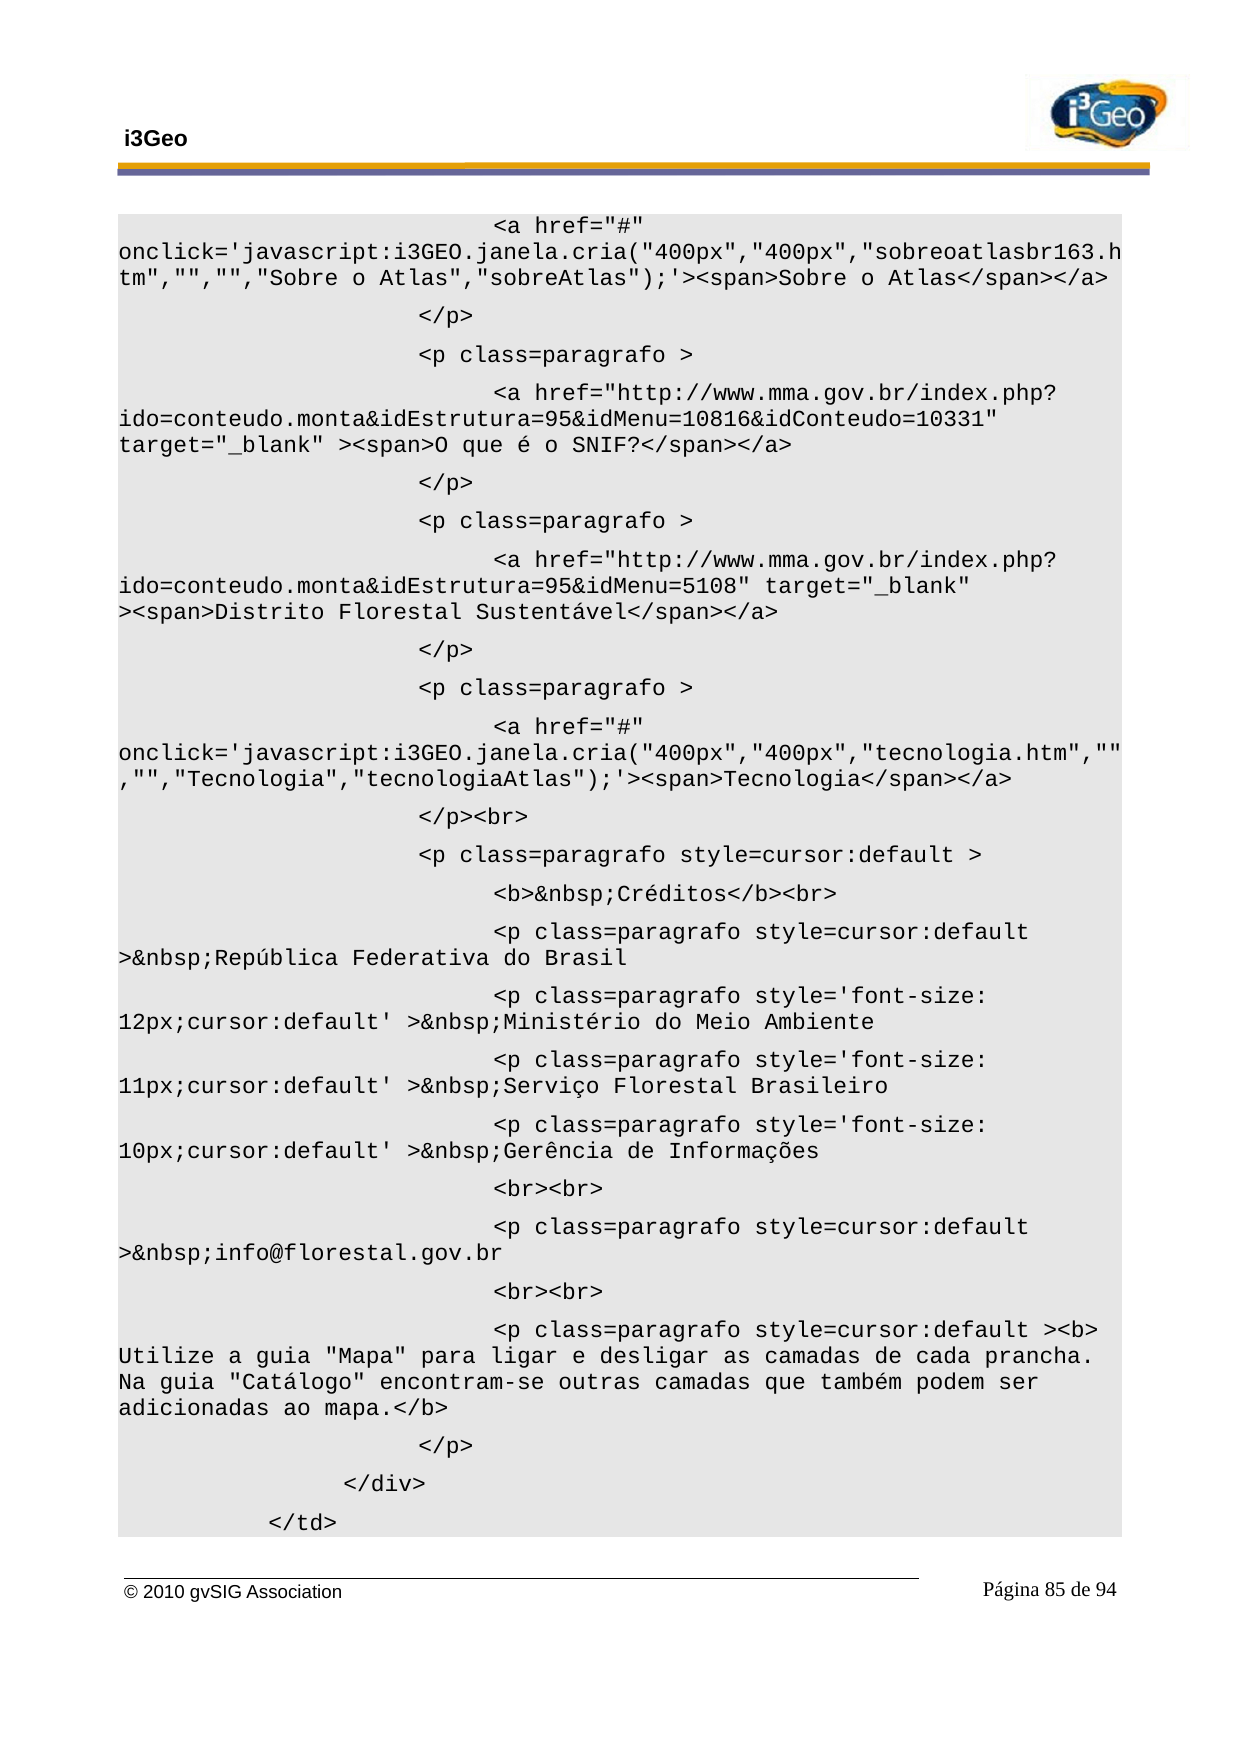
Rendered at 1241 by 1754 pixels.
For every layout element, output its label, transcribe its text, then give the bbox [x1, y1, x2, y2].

text <p class=paragrafo > [118, 510, 1122, 536]
text <p class=paragrafo style=cursor:default ><b> Utilize a guia "Mapa" para ligar e desligar as camadas de cada prancha. Na guia "Catálogo" encontram-se outras camadas que também podem ser adicionadas ao mapa.</b> [118, 1318, 1122, 1422]
text <p class=paragrafo > [118, 343, 1122, 369]
text </div> [118, 1473, 1122, 1499]
text </p> [118, 1434, 1122, 1460]
text <a href="#" onclick='javascript:i3GEO.janela.cria("400px","400px","tecnologia.htm","","","Tecnologia","tecnologiaAtlas");'><span>Tecnologia</span></a> [118, 715, 1122, 793]
text <b>&nbsp;Créditos</b><br> [118, 882, 1122, 908]
text <p class=paragrafo style='font-size: 10px;cursor:default' >&nbsp;Gerência de Informações [118, 1113, 1122, 1165]
text <p class=paragrafo style=cursor:default > [118, 844, 1122, 869]
picture [1025, 74, 1191, 151]
text </p> [118, 638, 1122, 664]
text <p class=paragrafo style='font-size: 11px;cursor:default' >&nbsp;Serviço Florestal Brasileiro [118, 1049, 1122, 1101]
text </td> [118, 1511, 1122, 1537]
text </p><br> [118, 805, 1122, 831]
text <a href="#" onclick='javascript:i3GEO.janela.cria("400px","400px","sobreoatlasbr163.htm","","","Sobre o Atlas","sobreAtlas");'><span>Sobre o Atlas</span></a> [118, 214, 1122, 292]
text </p> [118, 472, 1122, 497]
text <p class=paragrafo style=cursor:default >&nbsp;República Federativa do Brasil [118, 920, 1122, 972]
text <p class=paragrafo style='font-size: 12px;cursor:default' >&nbsp;Ministério do Meio Ambiente [118, 984, 1122, 1036]
text </p> [118, 305, 1122, 331]
text <a href="http://www.mma.gov.br/index.php?ido=conteudo.monta&idEstrutura=95&idMenu=10816&idConteudo=10331" target="_blank" ><span>O que é o SNIF?</span></a> [118, 381, 1122, 459]
text <br><br> [118, 1177, 1122, 1203]
text <br><br> [118, 1280, 1122, 1306]
text <a href="http://www.mma.gov.br/index.php?ido=conteudo.monta&idEstrutura=95&idMenu=5108" target="_blank" ><span>Distrito Florestal Sustentável</span></a> [118, 548, 1122, 626]
text <p class=paragrafo > [118, 677, 1122, 703]
text <p class=paragrafo style=cursor:default >&nbsp;info@florestal.gov.br [118, 1216, 1122, 1268]
